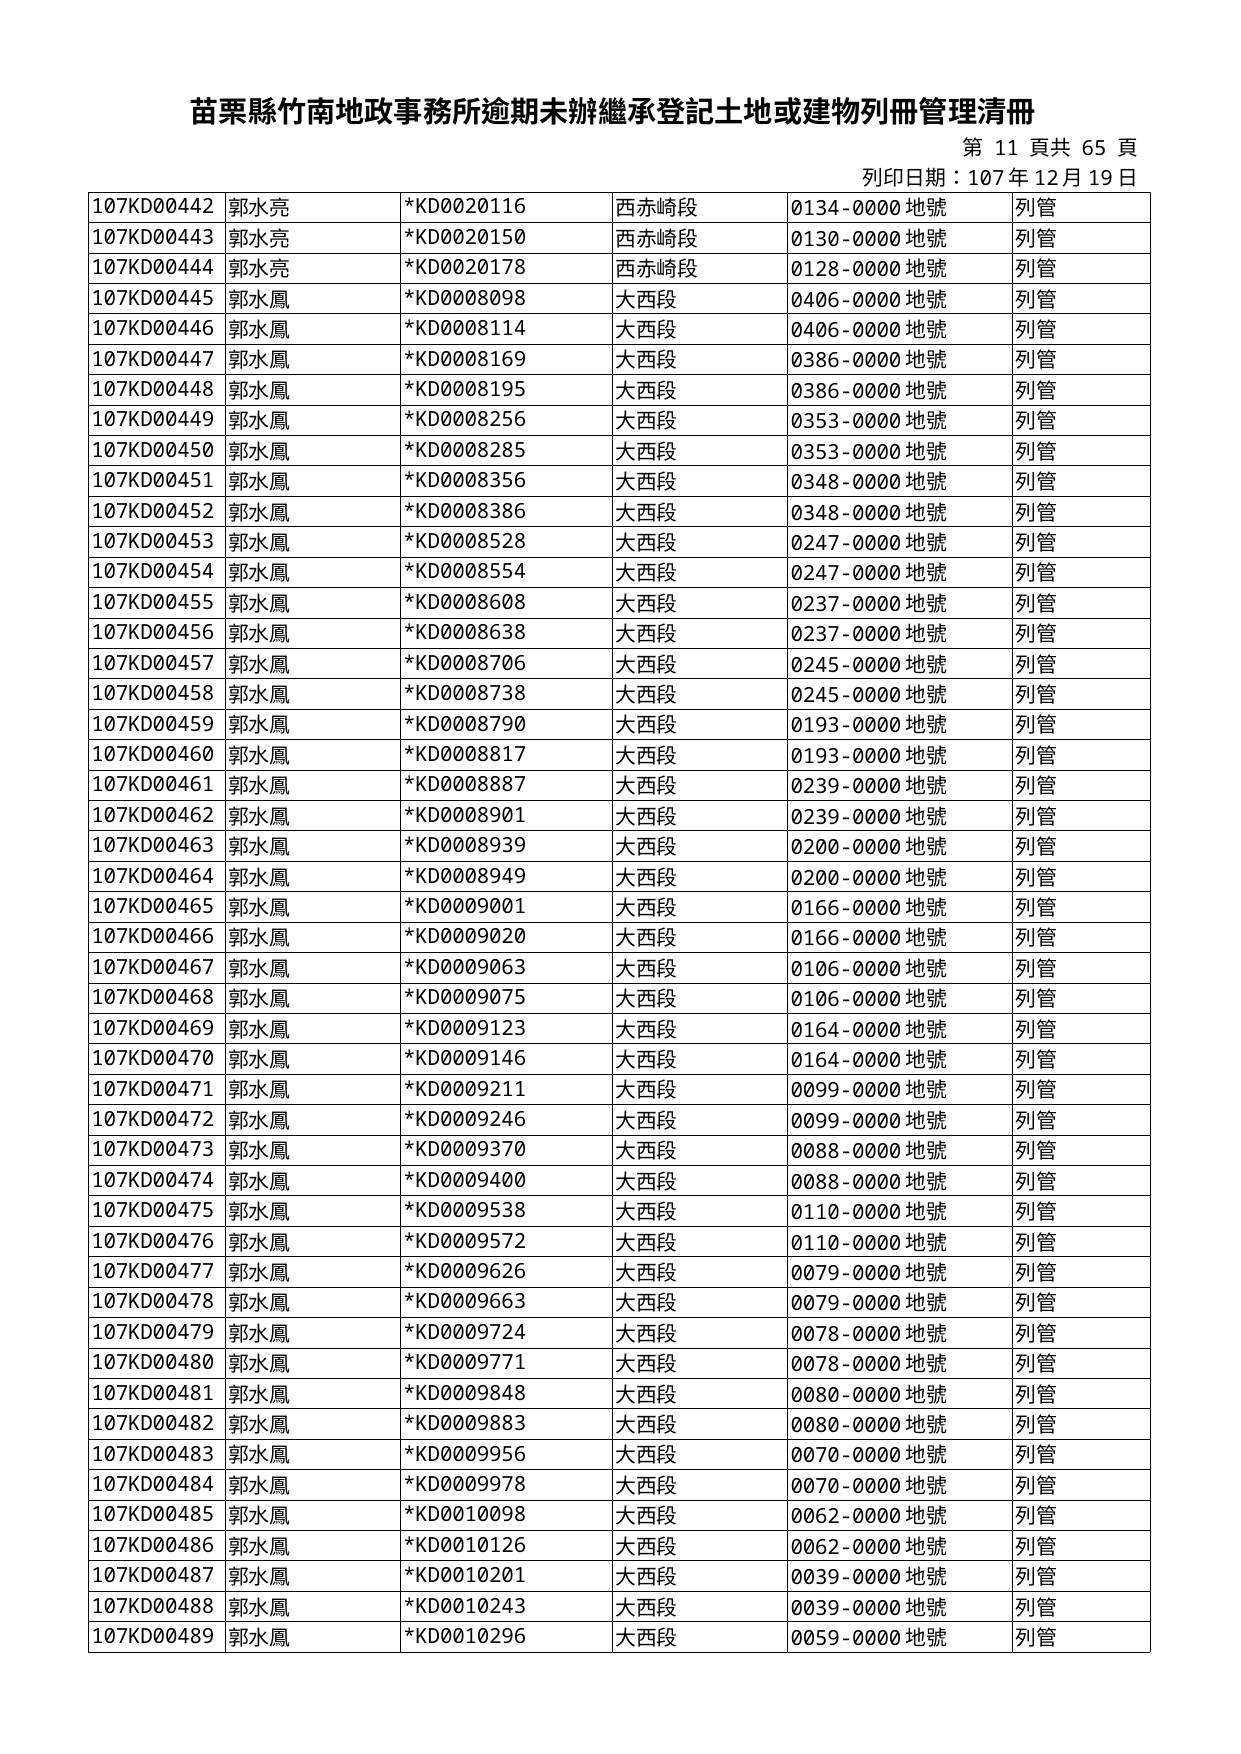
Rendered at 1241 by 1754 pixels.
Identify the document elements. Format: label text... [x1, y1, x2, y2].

table_cell 大西段 [613, 406, 787, 435]
table_cell 列管 [1013, 466, 1150, 496]
table_cell 0353-0000地號 [788, 436, 1012, 465]
table_cell *KD0009211 [401, 1075, 612, 1104]
table_cell 大西段 [613, 1136, 787, 1165]
table_cell 郭水鳳 [226, 1044, 400, 1074]
table_cell 郭水鳳 [226, 619, 400, 648]
table_cell *KD0008790 [401, 710, 612, 739]
table_cell 0059-0000地號 [788, 1622, 1012, 1652]
table_cell 107KD00476 [89, 1227, 225, 1256]
table_cell 0239-0000地號 [788, 771, 1012, 800]
table_cell 郭水鳳 [226, 1166, 400, 1195]
table_cell 107KD00447 [89, 345, 225, 374]
table_cell 0237-0000地號 [788, 619, 1012, 648]
table_cell *KD0009724 [401, 1318, 612, 1347]
table_cell 0079-0000地號 [788, 1288, 1012, 1317]
table_cell 列管 [1013, 1531, 1150, 1560]
table_cell 郭水鳳 [226, 1288, 400, 1317]
table_cell 列管 [1013, 1349, 1150, 1378]
table_cell *KD0008901 [401, 801, 612, 830]
table_cell *KD0010098 [401, 1501, 612, 1530]
table_cell 0353-0000地號 [788, 406, 1012, 435]
table_cell 0406-0000地號 [788, 314, 1012, 344]
table_cell 0070-0000地號 [788, 1440, 1012, 1469]
table_cell 郭水鳳 [226, 892, 400, 922]
table_cell 大西段 [613, 284, 787, 313]
table_cell 大西段 [613, 1349, 787, 1378]
table_cell 郭水鳳 [226, 1592, 400, 1621]
table_cell 西赤崎段 [613, 254, 787, 283]
table_cell 大西段 [613, 1288, 787, 1317]
table_cell 列管 [1013, 1257, 1150, 1287]
table_cell 107KD00474 [89, 1166, 225, 1195]
table_cell 0080-0000地號 [788, 1409, 1012, 1439]
table_cell *KD0008195 [401, 375, 612, 404]
table_cell *KD0008285 [401, 436, 612, 465]
table_cell 大西段 [613, 527, 787, 557]
table_cell 0110-0000地號 [788, 1227, 1012, 1256]
table_cell 0386-0000地號 [788, 375, 1012, 404]
table_cell 0078-0000地號 [788, 1318, 1012, 1347]
table_cell 大西段 [613, 1075, 787, 1104]
table_cell 列管 [1013, 1379, 1150, 1408]
table_cell 107KD00443 [89, 223, 225, 252]
table_cell 107KD00457 [89, 649, 225, 678]
table_cell 郭水鳳 [226, 1349, 400, 1378]
table_cell 大西段 [613, 558, 787, 587]
table_cell *KD0009146 [401, 1044, 612, 1074]
table_cell 郭水鳳 [226, 314, 400, 344]
table_cell 大西段 [613, 679, 787, 709]
table_cell 郭水鳳 [226, 345, 400, 374]
table_cell 107KD00488 [89, 1592, 225, 1621]
table_cell 列管 [1013, 679, 1150, 709]
table_cell 大西段 [613, 1196, 787, 1226]
table_cell 107KD00483 [89, 1440, 225, 1469]
table_cell 列管 [1013, 831, 1150, 861]
table_cell 大西段 [613, 375, 787, 404]
table_cell 列管 [1013, 284, 1150, 313]
table_cell 0237-0000地號 [788, 588, 1012, 617]
table_cell 大西段 [613, 345, 787, 374]
table_cell 大西段 [613, 619, 787, 648]
table_cell 107KD00464 [89, 862, 225, 891]
table_cell 0245-0000地號 [788, 649, 1012, 678]
table_cell 107KD00452 [89, 497, 225, 526]
table_cell 0080-0000地號 [788, 1379, 1012, 1408]
table_cell 列管 [1013, 862, 1150, 891]
table_cell 列管 [1013, 1409, 1150, 1439]
table_cell 0164-0000地號 [788, 1044, 1012, 1074]
table_cell 大西段 [613, 314, 787, 344]
table_cell 107KD00467 [89, 953, 225, 982]
table_cell 郭水鳳 [226, 1196, 400, 1226]
table_cell 列管 [1013, 254, 1150, 283]
table_cell 0239-0000地號 [788, 801, 1012, 830]
table_cell 107KD00462 [89, 801, 225, 830]
table_cell 郭水鳳 [226, 1014, 400, 1043]
table_cell 大西段 [613, 1409, 787, 1439]
table_cell 107KD00487 [89, 1561, 225, 1591]
table_cell 列管 [1013, 436, 1150, 465]
table_cell 列管 [1013, 314, 1150, 344]
table_cell 列管 [1013, 984, 1150, 1013]
table_cell 列管 [1013, 1196, 1150, 1226]
table_cell 107KD00479 [89, 1318, 225, 1347]
table_cell 0130-0000地號 [788, 223, 1012, 252]
table_cell 107KD00446 [89, 314, 225, 344]
table_cell 0134-0000地號 [788, 193, 1012, 222]
table_cell 107KD00471 [89, 1075, 225, 1104]
table_cell 列管 [1013, 223, 1150, 252]
table_cell 107KD00444 [89, 254, 225, 283]
table_cell *KD0010296 [401, 1622, 612, 1652]
table_cell 0062-0000地號 [788, 1531, 1012, 1560]
table_cell *KD0008887 [401, 771, 612, 800]
table_cell 列管 [1013, 406, 1150, 435]
table_cell 列管 [1013, 649, 1150, 678]
table_cell 郭水鳳 [226, 1227, 400, 1256]
table_cell 郭水鳳 [226, 1561, 400, 1591]
table_cell 列管 [1013, 1014, 1150, 1043]
table_cell 0079-0000地號 [788, 1257, 1012, 1287]
table_cell 西赤崎段 [613, 193, 787, 222]
table_cell 列管 [1013, 588, 1150, 617]
table_cell 列管 [1013, 193, 1150, 222]
table_cell 大西段 [613, 1561, 787, 1591]
table_cell 107KD00451 [89, 466, 225, 496]
table_cell *KD0008554 [401, 558, 612, 587]
table_cell 郭水鳳 [226, 1409, 400, 1439]
table_cell 0106-0000地號 [788, 953, 1012, 982]
table_cell 列管 [1013, 1318, 1150, 1347]
table_cell *KD0008939 [401, 831, 612, 861]
table_cell 郭水鳳 [226, 466, 400, 496]
table_cell 大西段 [613, 1531, 787, 1560]
table_cell 大西段 [613, 1105, 787, 1134]
table_cell 郭水鳳 [226, 1379, 400, 1408]
table_cell 大西段 [613, 466, 787, 496]
table_cell *KD0009978 [401, 1470, 612, 1499]
table_cell 0039-0000地號 [788, 1592, 1012, 1621]
table_cell *KD0008738 [401, 679, 612, 709]
table_cell *KD0009123 [401, 1014, 612, 1043]
table_cell 大西段 [613, 771, 787, 800]
table_cell 郭水鳳 [226, 497, 400, 526]
table_cell 列管 [1013, 1136, 1150, 1165]
table_cell 大西段 [613, 1379, 787, 1408]
table_cell 107KD00465 [89, 892, 225, 922]
table_cell 大西段 [613, 1440, 787, 1469]
table_cell 郭水鳳 [226, 831, 400, 861]
table_cell 列管 [1013, 953, 1150, 982]
table_cell 大西段 [613, 953, 787, 982]
table_cell 107KD00448 [89, 375, 225, 404]
table_cell 107KD00461 [89, 771, 225, 800]
table_cell *KD0008386 [401, 497, 612, 526]
table_cell 列管 [1013, 1470, 1150, 1499]
table_cell 107KD00466 [89, 923, 225, 952]
table_cell *KD0009370 [401, 1136, 612, 1165]
table_cell *KD0020116 [401, 193, 612, 222]
table_cell 大西段 [613, 892, 787, 922]
table_cell 列管 [1013, 345, 1150, 374]
table_cell 列管 [1013, 892, 1150, 922]
table_cell 0078-0000地號 [788, 1349, 1012, 1378]
table_cell 107KD00472 [89, 1105, 225, 1134]
table_cell *KD0009020 [401, 923, 612, 952]
table_cell *KD0009663 [401, 1288, 612, 1317]
table_cell 0386-0000地號 [788, 345, 1012, 374]
table_cell 大西段 [613, 831, 787, 861]
table_cell 列管 [1013, 710, 1150, 739]
table_cell 0128-0000地號 [788, 254, 1012, 283]
table_cell 列管 [1013, 375, 1150, 404]
table_cell *KD0009001 [401, 892, 612, 922]
table_cell *KD0008528 [401, 527, 612, 557]
table_cell 郭水鳳 [226, 588, 400, 617]
table_cell 0166-0000地號 [788, 892, 1012, 922]
table_cell 107KD00455 [89, 588, 225, 617]
table_cell 大西段 [613, 1257, 787, 1287]
table_cell *KD0008638 [401, 619, 612, 648]
table_cell 郭水鳳 [226, 953, 400, 982]
table_cell 0193-0000地號 [788, 740, 1012, 769]
table_cell *KD0008356 [401, 466, 612, 496]
table_cell 0062-0000地號 [788, 1501, 1012, 1530]
table_cell 0193-0000地號 [788, 710, 1012, 739]
table_cell *KD0020178 [401, 254, 612, 283]
table_cell *KD0009400 [401, 1166, 612, 1195]
table_cell 列管 [1013, 740, 1150, 769]
table_cell 大西段 [613, 588, 787, 617]
table_cell 郭水鳳 [226, 284, 400, 313]
table_cell 0166-0000地號 [788, 923, 1012, 952]
table_cell 郭水鳳 [226, 1501, 400, 1530]
table_cell 大西段 [613, 1318, 787, 1347]
table_cell 列管 [1013, 1622, 1150, 1652]
table_cell 107KD00473 [89, 1136, 225, 1165]
table_cell 107KD00442 [89, 193, 225, 222]
table_cell 107KD00469 [89, 1014, 225, 1043]
table_cell 郭水鳳 [226, 1440, 400, 1469]
table_cell 郭水鳳 [226, 801, 400, 830]
table_cell 大西段 [613, 801, 787, 830]
table_cell 0088-0000地號 [788, 1136, 1012, 1165]
table_cell 107KD00460 [89, 740, 225, 769]
table_cell *KD0009883 [401, 1409, 612, 1439]
table_cell *KD0008256 [401, 406, 612, 435]
table_cell 郭水鳳 [226, 1622, 400, 1652]
table_cell 0088-0000地號 [788, 1166, 1012, 1195]
table_cell *KD0010243 [401, 1592, 612, 1621]
table_cell 107KD00478 [89, 1288, 225, 1317]
table_cell 0200-0000地號 [788, 862, 1012, 891]
table_cell *KD0008817 [401, 740, 612, 769]
table_cell 大西段 [613, 1470, 787, 1499]
table_cell 107KD00482 [89, 1409, 225, 1439]
table_cell 列管 [1013, 558, 1150, 587]
table_cell 列管 [1013, 771, 1150, 800]
table_cell 郭水鳳 [226, 740, 400, 769]
table_cell *KD0009063 [401, 953, 612, 982]
table_cell 郭水亮 [226, 254, 400, 283]
table_cell 郭水鳳 [226, 923, 400, 952]
table_cell 107KD00456 [89, 619, 225, 648]
table_cell 0099-0000地號 [788, 1105, 1012, 1134]
table_cell 列管 [1013, 1440, 1150, 1469]
table_cell 107KD00475 [89, 1196, 225, 1226]
table_cell 西赤崎段 [613, 223, 787, 252]
table_cell 列管 [1013, 1105, 1150, 1134]
table_cell 郭水鳳 [226, 1470, 400, 1499]
table_cell 郭水鳳 [226, 710, 400, 739]
table_cell *KD0008098 [401, 284, 612, 313]
table_cell 列管 [1013, 1075, 1150, 1104]
table_cell 107KD00458 [89, 679, 225, 709]
table_cell 0406-0000地號 [788, 284, 1012, 313]
table_cell 郭水鳳 [226, 1136, 400, 1165]
table_cell 0106-0000地號 [788, 984, 1012, 1013]
table_cell *KD0009075 [401, 984, 612, 1013]
table_cell *KD0009572 [401, 1227, 612, 1256]
table_cell 107KD00486 [89, 1531, 225, 1560]
table_cell *KD0008608 [401, 588, 612, 617]
table_cell *KD0010201 [401, 1561, 612, 1591]
table_cell 郭水鳳 [226, 1318, 400, 1347]
table_cell 列管 [1013, 497, 1150, 526]
table_cell 郭水鳳 [226, 649, 400, 678]
table_cell 107KD00484 [89, 1470, 225, 1499]
table_cell 0200-0000地號 [788, 831, 1012, 861]
table_cell *KD0009771 [401, 1349, 612, 1378]
table_cell 列管 [1013, 1592, 1150, 1621]
table_cell 列管 [1013, 1044, 1150, 1074]
table_cell 大西段 [613, 1014, 787, 1043]
table_cell 0099-0000地號 [788, 1075, 1012, 1104]
table_cell 大西段 [613, 1501, 787, 1530]
table_cell 0164-0000地號 [788, 1014, 1012, 1043]
table_cell 107KD00489 [89, 1622, 225, 1652]
table_cell 列管 [1013, 923, 1150, 952]
table_cell *KD0008949 [401, 862, 612, 891]
table_cell 郭水鳳 [226, 1531, 400, 1560]
table_cell 大西段 [613, 1592, 787, 1621]
table_cell 郭水亮 [226, 193, 400, 222]
table_cell 郭水鳳 [226, 1257, 400, 1287]
table_cell 列管 [1013, 1166, 1150, 1195]
table_cell 郭水鳳 [226, 406, 400, 435]
table_cell 0348-0000地號 [788, 466, 1012, 496]
table_cell 107KD00468 [89, 984, 225, 1013]
table_cell 大西段 [613, 1044, 787, 1074]
table_cell 0247-0000地號 [788, 527, 1012, 557]
table_cell 107KD00454 [89, 558, 225, 587]
table_cell 大西段 [613, 710, 787, 739]
table_cell 0039-0000地號 [788, 1561, 1012, 1591]
table_cell *KD0009626 [401, 1257, 612, 1287]
table_cell 107KD00480 [89, 1349, 225, 1378]
table_cell 大西段 [613, 740, 787, 769]
table_cell 大西段 [613, 923, 787, 952]
table_cell 郭水鳳 [226, 771, 400, 800]
table_cell 列管 [1013, 1288, 1150, 1317]
table_cell 0245-0000地號 [788, 679, 1012, 709]
table_cell *KD0020150 [401, 223, 612, 252]
table_cell 郭水鳳 [226, 527, 400, 557]
table_cell 大西段 [613, 984, 787, 1013]
table_cell 列管 [1013, 1501, 1150, 1530]
table_cell 列管 [1013, 801, 1150, 830]
table_cell 107KD00463 [89, 831, 225, 861]
table_cell 0070-0000地號 [788, 1470, 1012, 1499]
table_cell *KD0010126 [401, 1531, 612, 1560]
table_cell 107KD00485 [89, 1501, 225, 1530]
table_cell 0247-0000地號 [788, 558, 1012, 587]
table_cell 107KD00477 [89, 1257, 225, 1287]
table_cell 郭水鳳 [226, 375, 400, 404]
table_cell 列管 [1013, 1227, 1150, 1256]
table_cell 郭水鳳 [226, 436, 400, 465]
table_cell 列管 [1013, 527, 1150, 557]
table_cell 0348-0000地號 [788, 497, 1012, 526]
table_cell *KD0009538 [401, 1196, 612, 1226]
table_cell 107KD00450 [89, 436, 225, 465]
table_cell 郭水鳳 [226, 1075, 400, 1104]
table_cell 大西段 [613, 436, 787, 465]
table_cell 107KD00459 [89, 710, 225, 739]
table_cell 107KD00481 [89, 1379, 225, 1408]
table_cell 郭水鳳 [226, 679, 400, 709]
table_cell 郭水鳳 [226, 1105, 400, 1134]
table_cell 大西段 [613, 649, 787, 678]
table_cell 107KD00445 [89, 284, 225, 313]
table_cell 郭水鳳 [226, 984, 400, 1013]
table_cell *KD0008114 [401, 314, 612, 344]
table_cell *KD0008706 [401, 649, 612, 678]
table_cell 0110-0000地號 [788, 1196, 1012, 1226]
table_cell 郭水亮 [226, 223, 400, 252]
table_cell 大西段 [613, 1227, 787, 1256]
table_cell *KD0009246 [401, 1105, 612, 1134]
table_cell 大西段 [613, 1622, 787, 1652]
table_cell 郭水鳳 [226, 558, 400, 587]
table_cell 107KD00470 [89, 1044, 225, 1074]
table_cell *KD0009956 [401, 1440, 612, 1469]
table_cell 大西段 [613, 862, 787, 891]
table_cell 列管 [1013, 619, 1150, 648]
table_cell 107KD00449 [89, 406, 225, 435]
table_cell 列管 [1013, 1561, 1150, 1591]
table_cell *KD0009848 [401, 1379, 612, 1408]
table_cell 大西段 [613, 497, 787, 526]
table_cell 107KD00453 [89, 527, 225, 557]
table_cell 大西段 [613, 1166, 787, 1195]
table_cell *KD0008169 [401, 345, 612, 374]
table_cell 郭水鳳 [226, 862, 400, 891]
